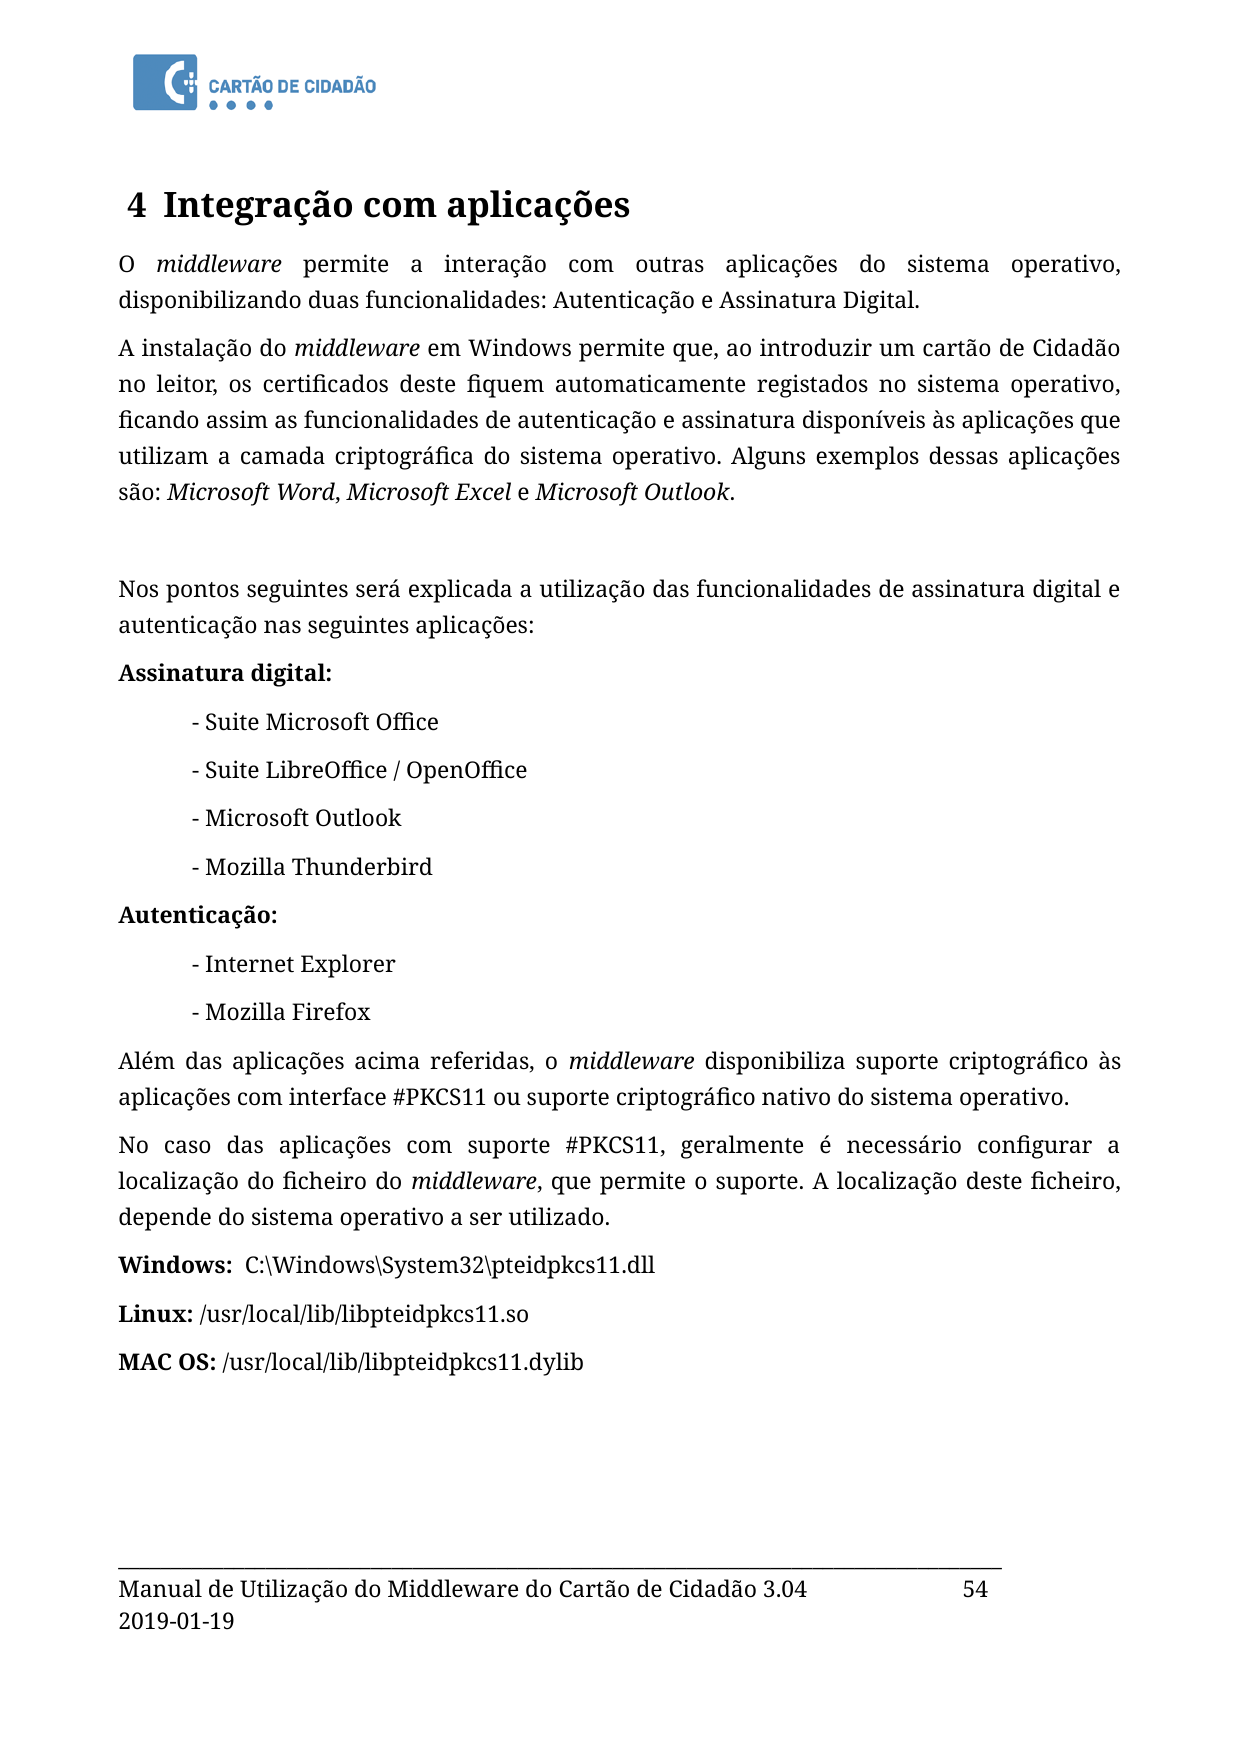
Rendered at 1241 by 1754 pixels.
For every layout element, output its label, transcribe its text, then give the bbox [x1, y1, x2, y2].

text No caso das aplicações com suporte #PKCS11, geralmente é necessário configurar a localização do ficheiro do middleware, que permite o suporte. A localização deste ficheiro, depende do sistema operativo a ser utilizado. [118, 1129, 1122, 1232]
picture [130, 47, 423, 118]
list O middleware permite a interação com outras aplicações do sistema operativo, disponibilizando duas funcionalidades: Autenticação e Assinatura Digital. [118, 248, 1122, 315]
text - Microsoft Outlook [118, 802, 1122, 834]
subtitle Integração com aplicações [118, 180, 1122, 228]
text Windows: C:\Windows\System32\pteidpkcs11.dll [118, 1249, 1122, 1281]
text A instalação do middleware em Windows permite que, ao introduzir um cartão de Cidadão no leitor, os certificados deste fiquem automaticamente registados no sistema operativo, ficando assim as funcionalidades de autenticação e assinatura disponíveis às aplicações que utilizam a camada criptográfica do sistema operativo. Alguns exemplos dessas aplicações são: Microsoft Word, Microsoft Excel e Microsoft Outlook. [118, 332, 1122, 507]
text Além das aplicações acima referidas, o middleware disponibiliza suporte criptográfico às aplicações com interface #PKCS11 ou suporte criptográfico nativo do sistema operativo. [118, 1044, 1122, 1112]
text - Internet Explorer [118, 948, 1122, 979]
text Assinatura digital: [118, 657, 1122, 688]
text MAC OS: /usr/local/lib/libpteidpkcs11.dylib [118, 1346, 1122, 1377]
text - Suite LibreOffice / OpenOffice [118, 754, 1122, 785]
text - Suite Microsoft Office [118, 706, 1122, 737]
text Linux: /usr/local/lib/libpteidpkcs11.so [118, 1298, 1122, 1329]
text Autenticação: [118, 899, 1122, 931]
text - Mozilla Firefox [118, 996, 1122, 1027]
text Nos pontos seguintes será explicada a utilização das funcionalidades de assinatura digital e autenticação nas seguintes aplicações: [118, 573, 1122, 640]
text - Mozilla Thunderbird [118, 851, 1122, 882]
